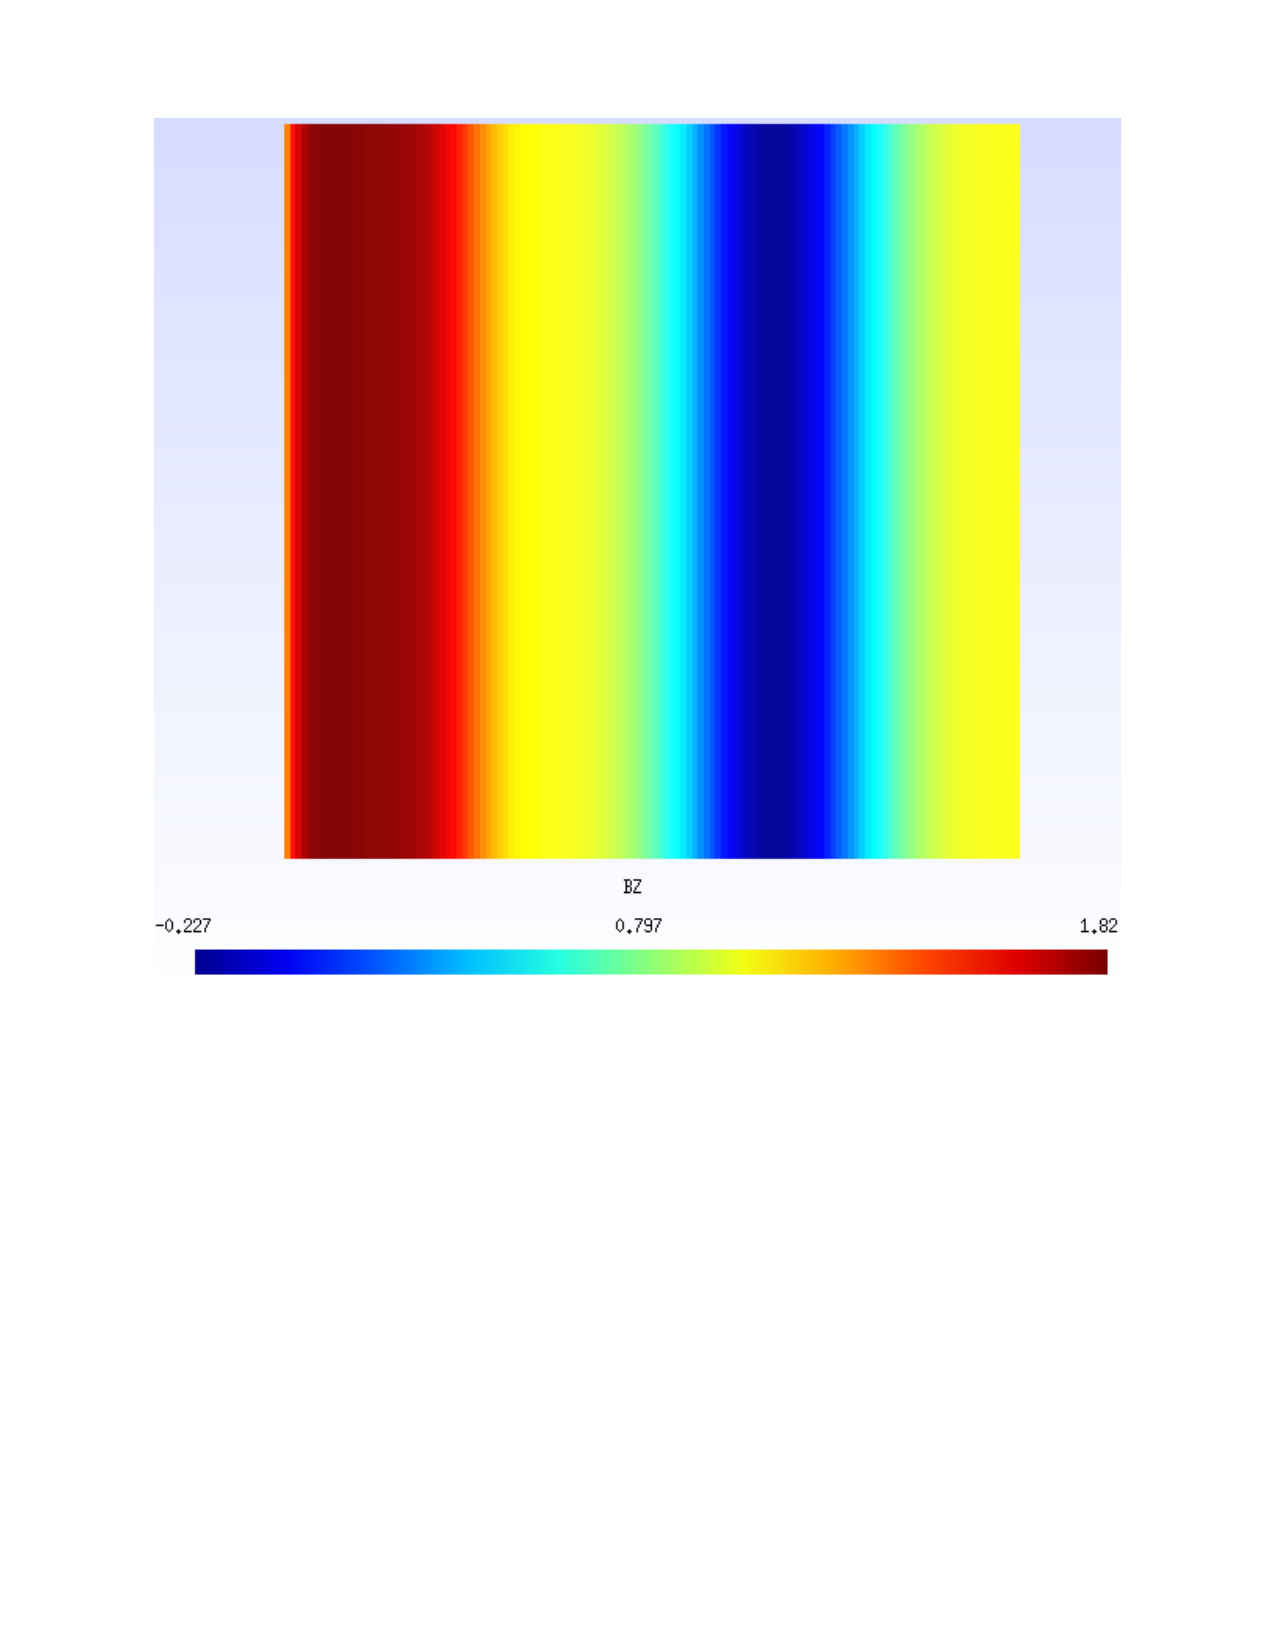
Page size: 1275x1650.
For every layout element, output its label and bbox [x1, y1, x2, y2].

picture [153, 118, 1122, 978]
